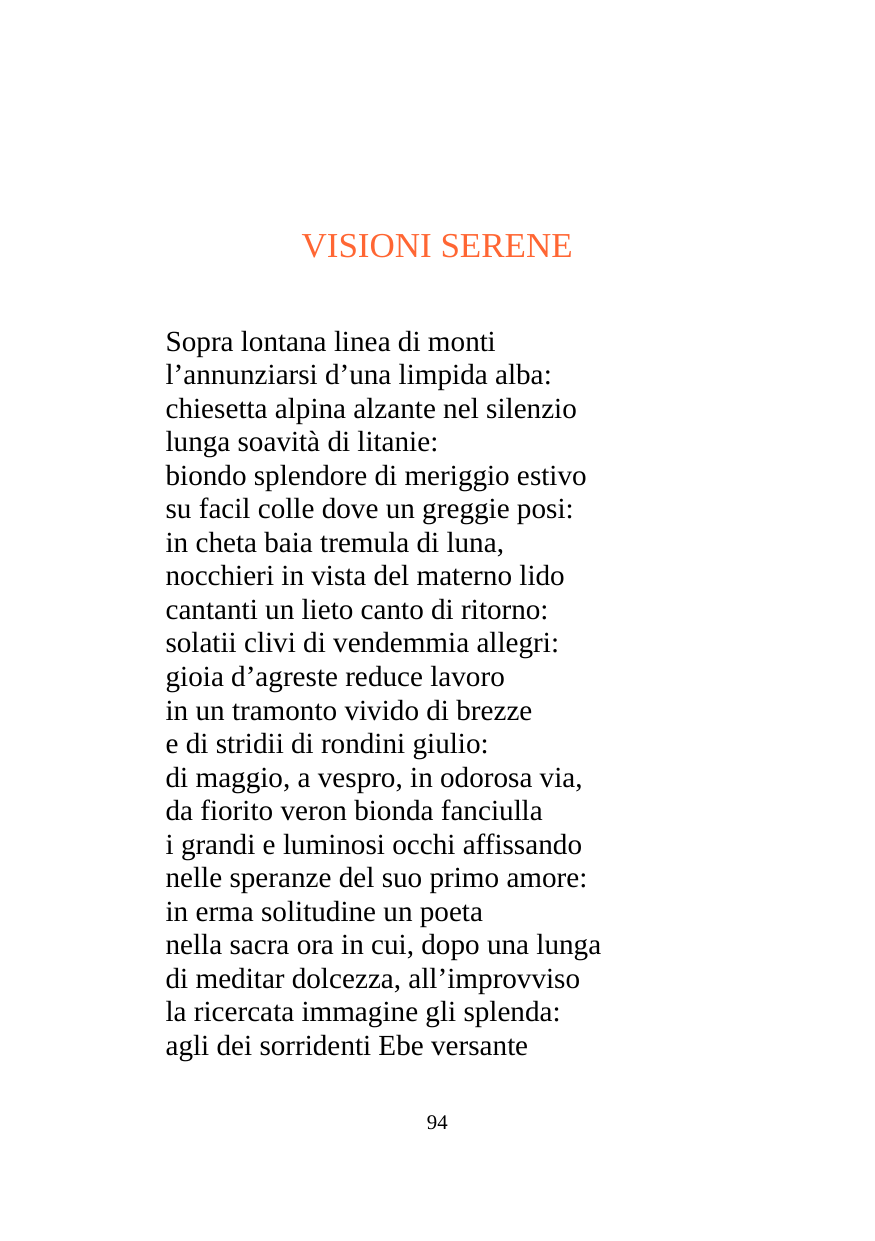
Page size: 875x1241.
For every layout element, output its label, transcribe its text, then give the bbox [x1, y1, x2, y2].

text Sopra lontana linea di monti l’annunziarsi d’una limpida alba: chiesetta alpina alzante nel silenzio lunga soavità di litanie: biondo splendore di meriggio estivo su facil colle dove un greggie posi: in cheta baia tremula di luna, nocchieri in vista del materno lido cantanti un lieto canto di ritorno: solatii clivi di vendemmia allegri: gioia d’agreste reduce lavoro in un tramonto vivido di brezze e di stridii di rondini giulio: di maggio, a vespro, in odorosa via, da fiorito veron bionda fanciulla i grandi e luminosi occhi affissando nelle speranze del suo primo amore: in erma solitudine un poeta nella sacra ora in cui, dopo una lunga di meditar dolcezza, all’improvviso la ricercata immagine gli splenda: agli dei sorridenti Ebe versante [165, 324, 768, 1062]
subtitle VISIONI SERENE [106, 224, 768, 264]
